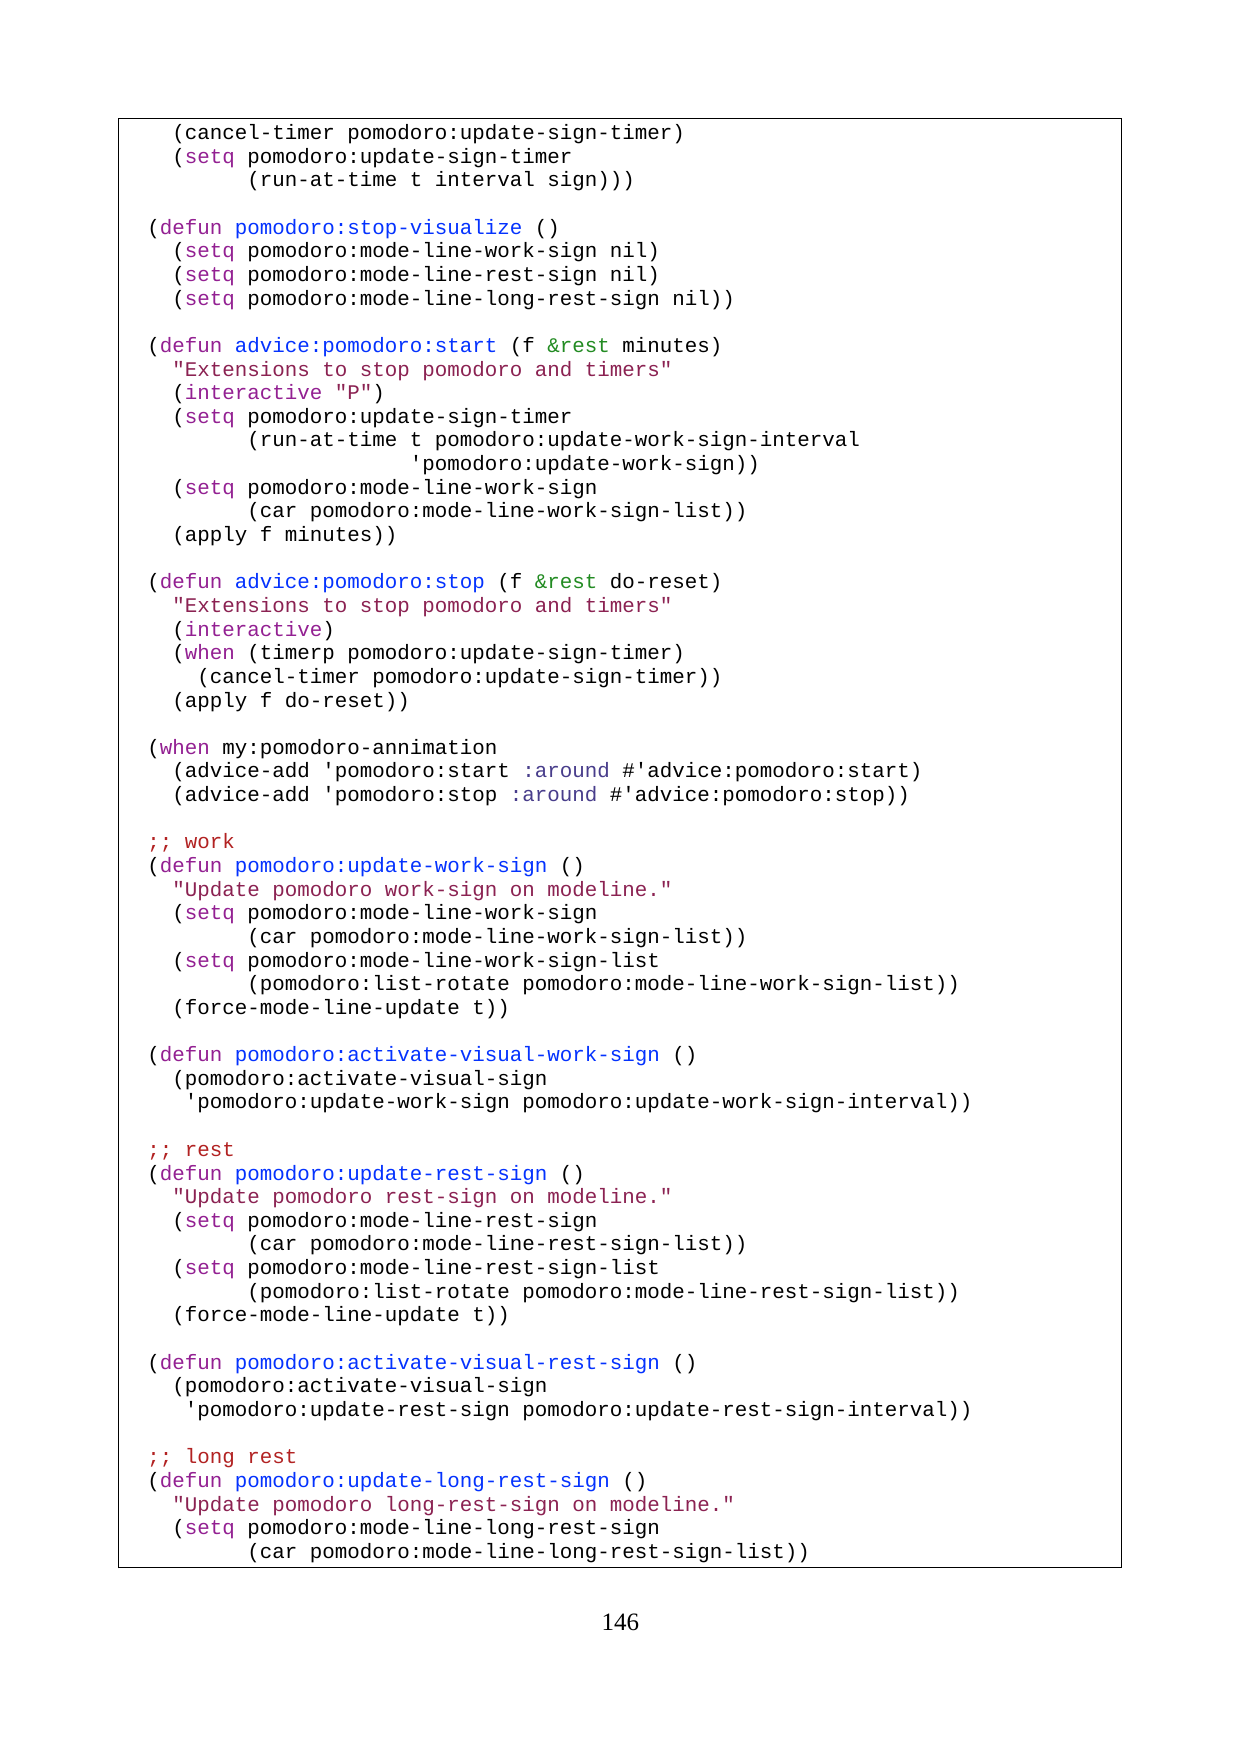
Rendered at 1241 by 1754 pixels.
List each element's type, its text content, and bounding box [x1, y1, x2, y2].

text 'pomodoro:update-work-sign)) [119, 449, 1121, 473]
text (setq pomodoro:mode-line-work-sign nil) [119, 236, 1121, 260]
text (setq pomodoro:mode-line-rest-sign [119, 1206, 1121, 1229]
text "Update pomodoro long-rest-sign on modeline." [119, 1489, 1121, 1513]
text ;; rest [119, 1135, 1121, 1158]
text (setq pomodoro:mode-line-rest-sign nil) [119, 260, 1121, 284]
text (setq pomodoro:update-sign-timer [119, 402, 1121, 426]
text 'pomodoro:update-rest-sign pomodoro:update-rest-sign-interval)) [119, 1395, 1121, 1419]
text (apply f minutes)) [119, 520, 1121, 544]
text (car pomodoro:mode-line-long-rest-sign-list)) [119, 1537, 1121, 1567]
text (force-mode-line-update t)) [119, 1300, 1121, 1324]
text (when my:pomodoro-annimation [119, 733, 1121, 757]
text (car pomodoro:mode-line-work-sign-list)) [119, 496, 1121, 520]
text (cancel-timer pomodoro:update-sign-timer) [119, 119, 1121, 142]
text (interactive "P") [119, 378, 1121, 402]
text (pomodoro:list-rotate pomodoro:mode-line-rest-sign-list)) [119, 1277, 1121, 1300]
text (defun pomodoro:activate-visual-rest-sign () [119, 1348, 1121, 1371]
text (setq pomodoro:mode-line-work-sign-list [119, 946, 1121, 969]
text (pomodoro:activate-visual-sign [119, 1064, 1121, 1088]
text (defun pomodoro:activate-visual-work-sign () [119, 1040, 1121, 1064]
text (setq pomodoro:mode-line-long-rest-sign [119, 1513, 1121, 1537]
text (car pomodoro:mode-line-rest-sign-list)) [119, 1229, 1121, 1253]
text (run-at-time t pomodoro:update-work-sign-interval [119, 426, 1121, 449]
text 'pomodoro:update-work-sign pomodoro:update-work-sign-interval)) [119, 1088, 1121, 1111]
text (pomodoro:activate-visual-sign [119, 1371, 1121, 1395]
text (defun pomodoro:stop-visualize () [119, 213, 1121, 236]
text (defun advice:pomodoro:stop (f &rest do-reset) [119, 567, 1121, 591]
text (force-mode-line-update t)) [119, 993, 1121, 1017]
text "Extensions to stop pomodoro and timers" [119, 591, 1121, 615]
text ;; work [119, 827, 1121, 851]
text (advice-add 'pomodoro:start :around #'advice:pomodoro:start) [119, 757, 1121, 780]
text (setq pomodoro:mode-line-work-sign [119, 898, 1121, 922]
text (cancel-timer pomodoro:update-sign-timer)) [119, 662, 1121, 686]
text (defun pomodoro:update-long-rest-sign () [119, 1466, 1121, 1489]
text (apply f do-reset)) [119, 686, 1121, 709]
text "Update pomodoro rest-sign on modeline." [119, 1182, 1121, 1206]
text (when (timerp pomodoro:update-sign-timer) [119, 638, 1121, 662]
text (defun pomodoro:update-rest-sign () [119, 1158, 1121, 1182]
text (defun pomodoro:update-work-sign () [119, 851, 1121, 875]
text "Update pomodoro work-sign on modeline." [119, 875, 1121, 898]
text (defun advice:pomodoro:start (f &rest minutes) [119, 331, 1121, 354]
text (interactive) [119, 615, 1121, 638]
text (run-at-time t interval sign))) [119, 165, 1121, 189]
text (advice-add 'pomodoro:stop :around #'advice:pomodoro:stop)) [119, 780, 1121, 804]
text ;; long rest [119, 1442, 1121, 1466]
text (setq pomodoro:update-sign-timer [119, 142, 1121, 165]
text (pomodoro:list-rotate pomodoro:mode-line-work-sign-list)) [119, 969, 1121, 993]
text (setq pomodoro:mode-line-rest-sign-list [119, 1253, 1121, 1277]
text (car pomodoro:mode-line-work-sign-list)) [119, 922, 1121, 946]
text (setq pomodoro:mode-line-long-rest-sign nil)) [119, 284, 1121, 307]
text "Extensions to stop pomodoro and timers" [119, 354, 1121, 378]
text (setq pomodoro:mode-line-work-sign [119, 473, 1121, 496]
